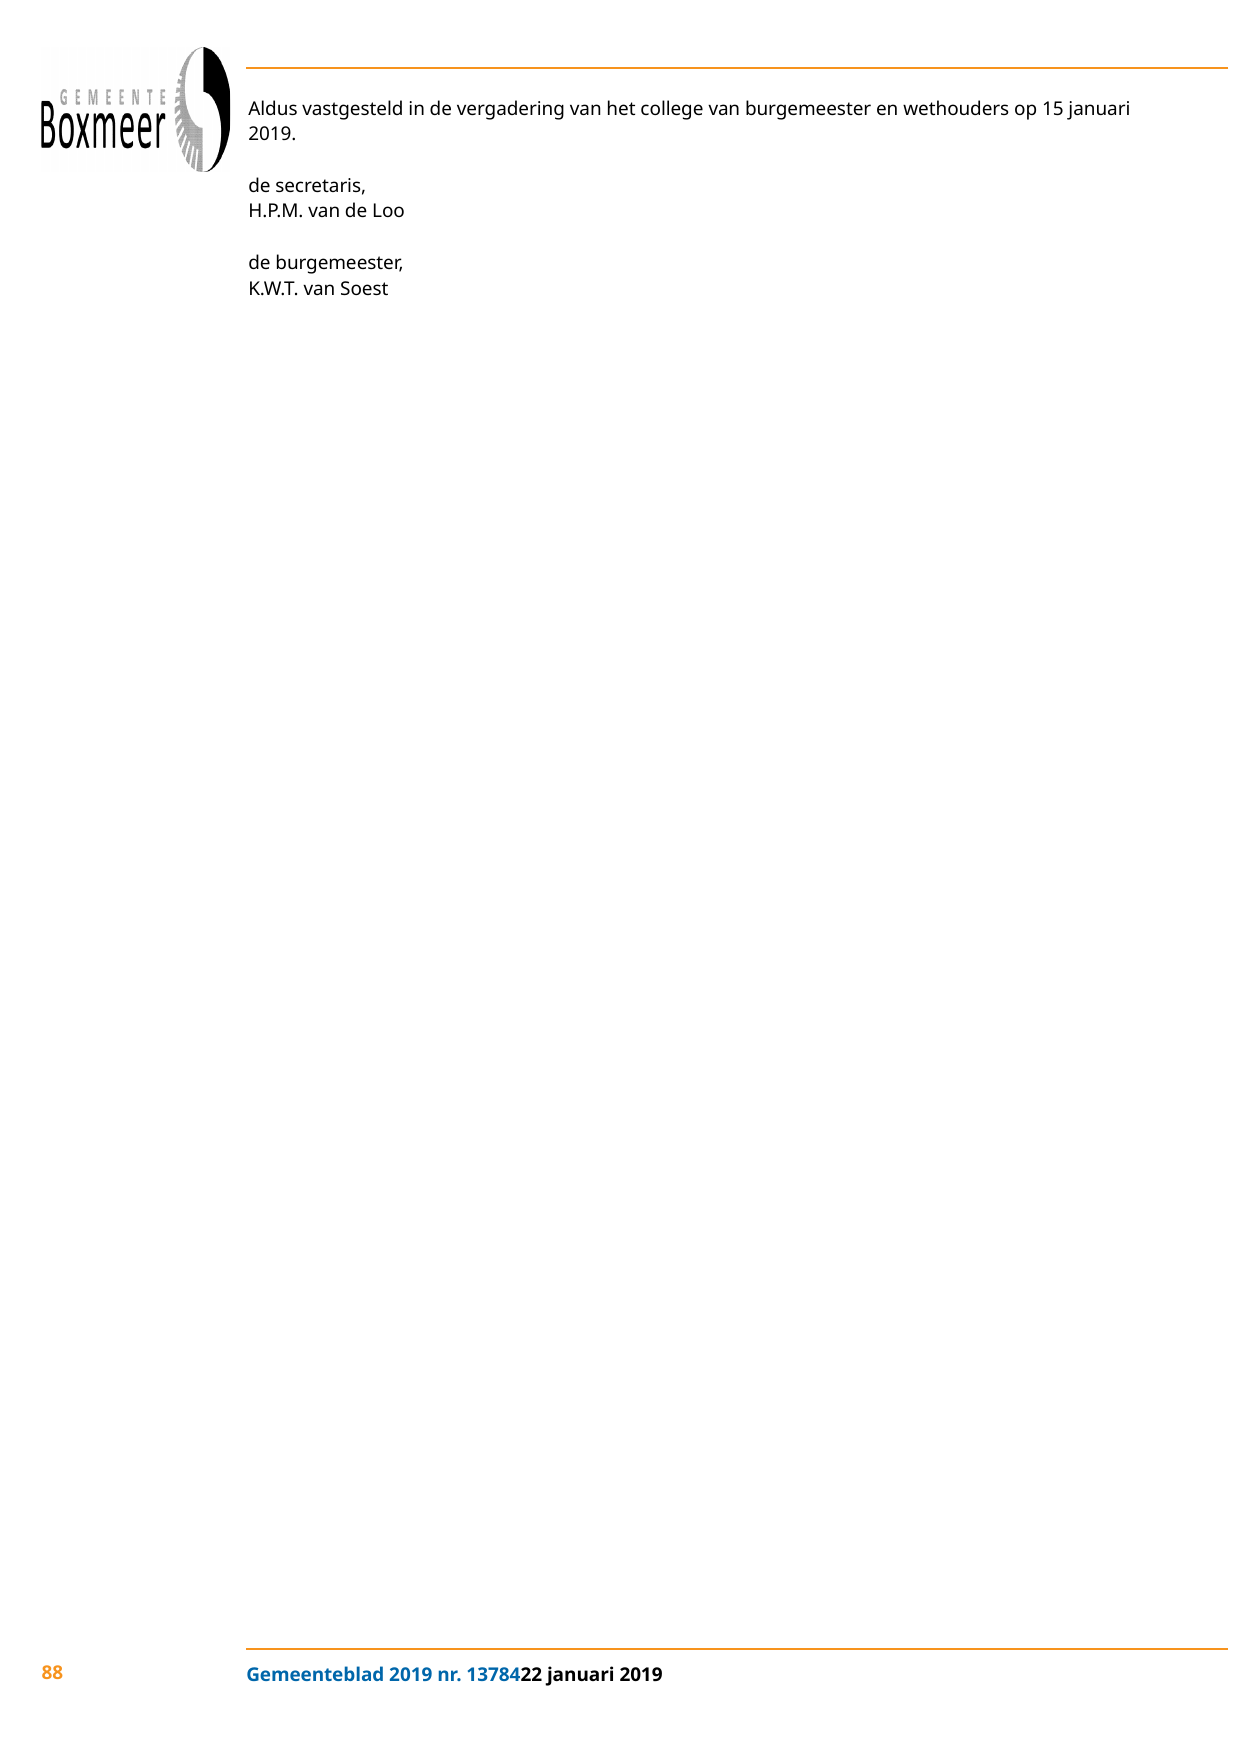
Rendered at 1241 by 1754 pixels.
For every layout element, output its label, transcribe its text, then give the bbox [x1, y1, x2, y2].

text K.W.T. van Soest [248, 275, 1152, 301]
text H.P.M. van de Loo [248, 198, 1152, 223]
text de secretaris, [248, 172, 1152, 198]
text de burgemeester, [248, 249, 1152, 275]
text Aldus vastgesteld in de vergadering van het college van burgemeester en wethouders op 15 januari 2019. [248, 95, 1152, 146]
picture [41, 47, 231, 172]
